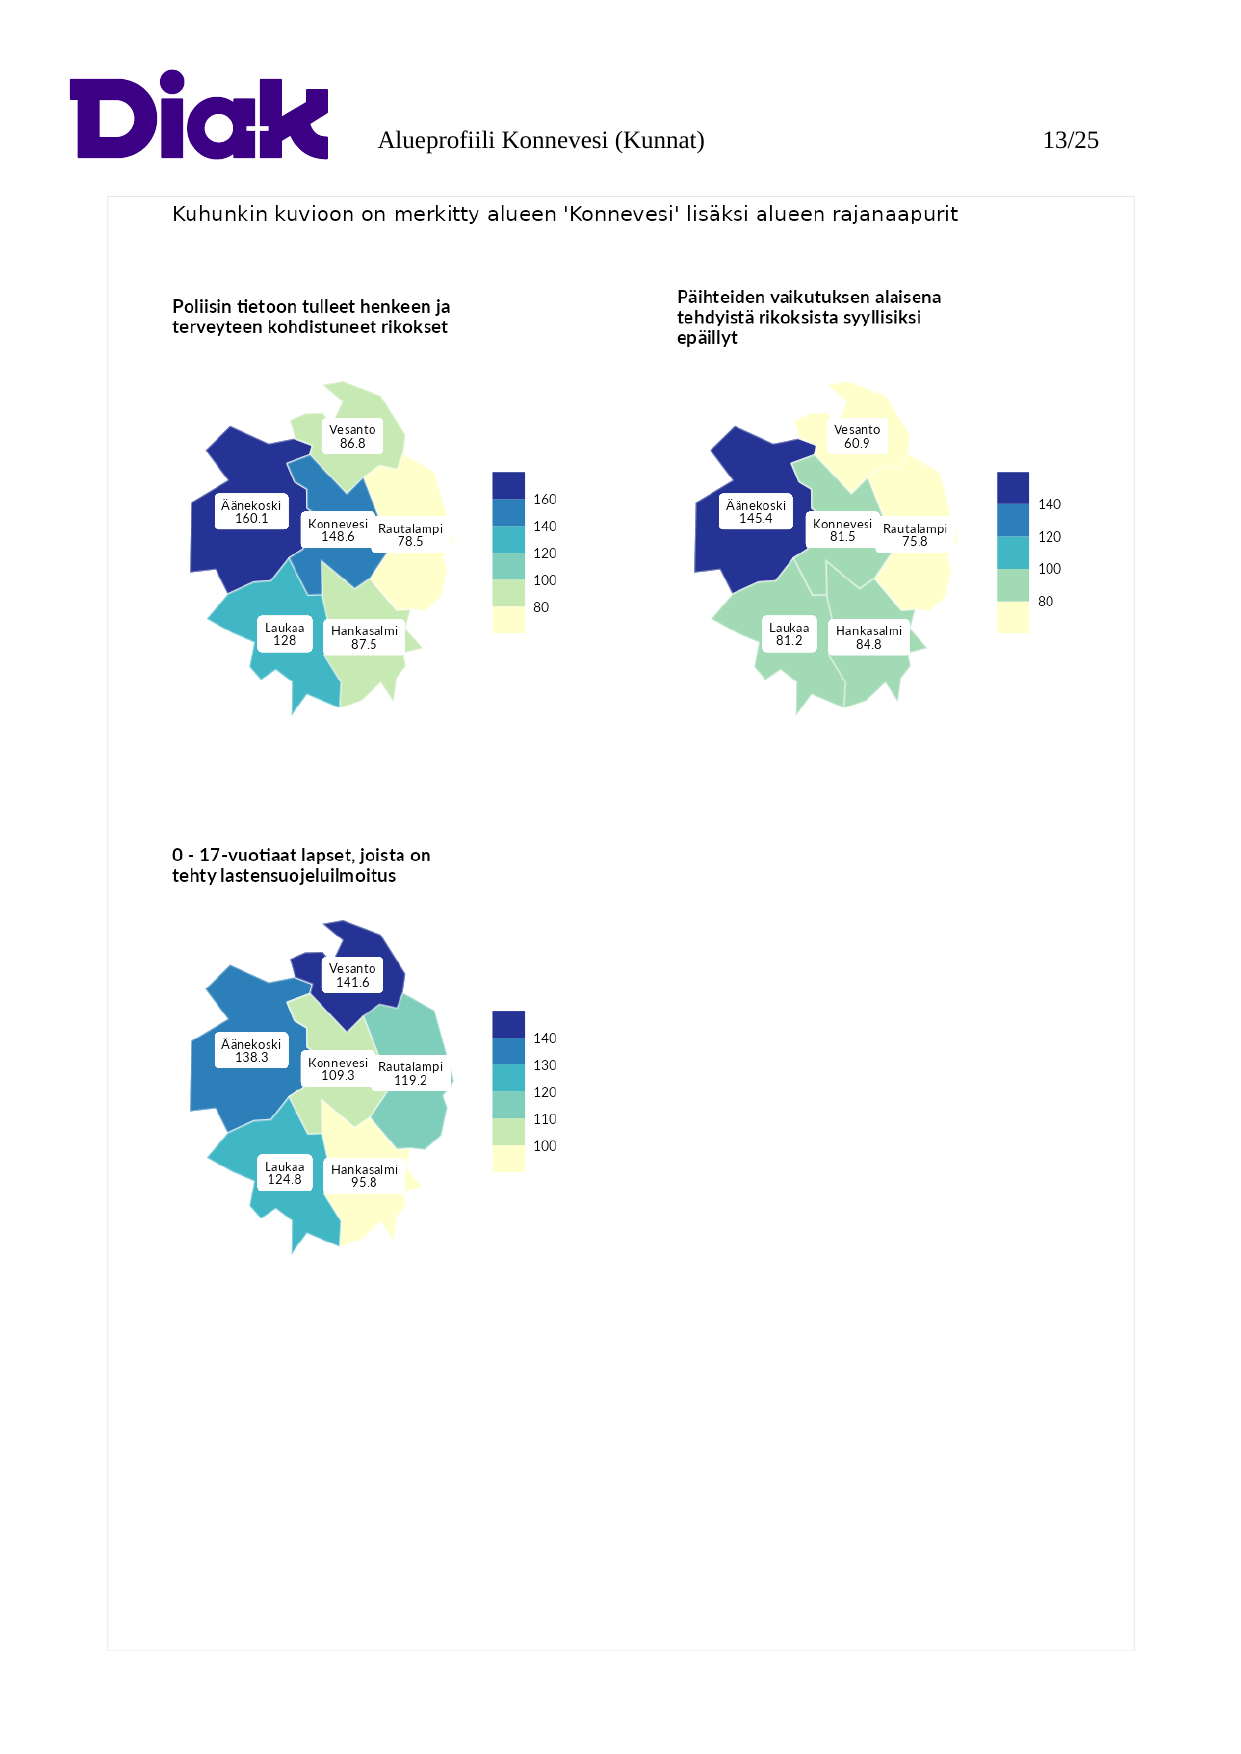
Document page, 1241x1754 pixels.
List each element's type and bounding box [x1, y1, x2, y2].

picture [61, 196, 1179, 1651]
